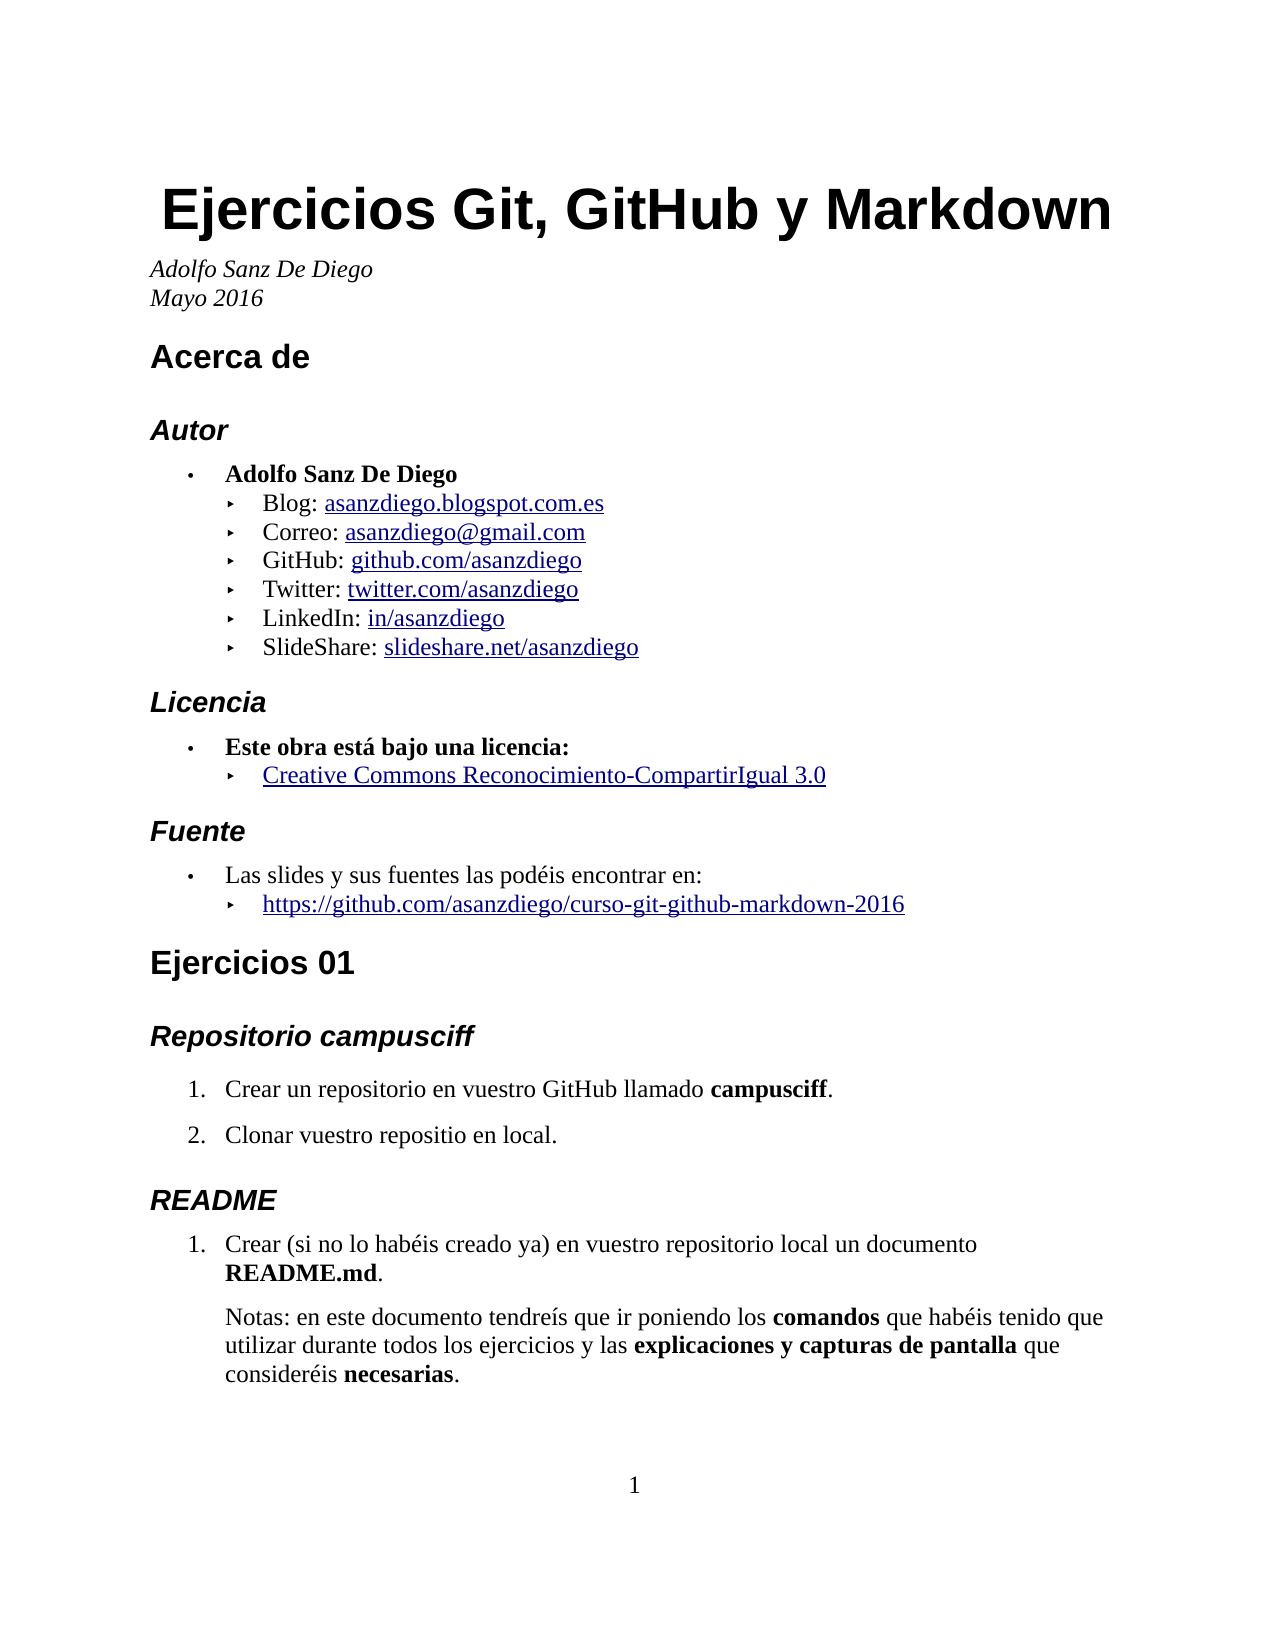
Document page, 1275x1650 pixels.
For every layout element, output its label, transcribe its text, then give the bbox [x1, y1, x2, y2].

subtitle Autor [150, 413, 1125, 447]
list Correo: asanzdiego@gmail.com [225, 517, 1125, 546]
list Crear (si no lo habéis creado ya) en vuestro repositorio local un documento README.md. [187, 1229, 1125, 1287]
text Adolfo Sanz De Diego [150, 254, 1125, 283]
subtitle Repositorio campusciff [150, 1019, 1125, 1052]
list SlideShare: slideshare.net/asanzdiego [225, 632, 1125, 661]
subtitle README [150, 1183, 1125, 1217]
list Adolfo Sanz De Diego [187, 459, 1125, 488]
list Las slides y sus fuentes las podéis encontrar en: [187, 860, 1125, 889]
subtitle Fuente [150, 814, 1125, 848]
title Ejercicios Git, GitHub y Markdown [150, 175, 1125, 242]
list Este obra está bajo una licencia: [187, 732, 1125, 760]
list Blog: asanzdiego.blogspot.com.es [225, 488, 1125, 517]
list Crear un repositorio en vuestro GitHub llamado campusciff. [187, 1074, 1125, 1102]
list https://github.com/asanzdiego/curso-git-github-markdown-2016 [225, 889, 1125, 918]
subtitle Ejercicios 01 [150, 943, 1125, 981]
text Notas: en este documento tendreís que ir poniendo los comandos que habéis tenido que utilizar durante todos los ejercicios y las explicaciones y capturas de pantalla que consideréis necesarias. [225, 1302, 1125, 1388]
list GitHub: github.com/asanzdiego [225, 546, 1125, 574]
text Mayo 2016 [150, 283, 1125, 312]
subtitle Licencia [150, 686, 1125, 719]
list Twitter: twitter.com/asanzdiego [225, 574, 1125, 603]
list Clonar vuestro repositio en local. [187, 1120, 1125, 1149]
list Creative Commons Reconocimiento-CompartirIgual 3.0 [225, 760, 1125, 789]
list LinkedIn: in/asanzdiego [225, 603, 1125, 632]
subtitle Acerca de [150, 337, 1125, 376]
